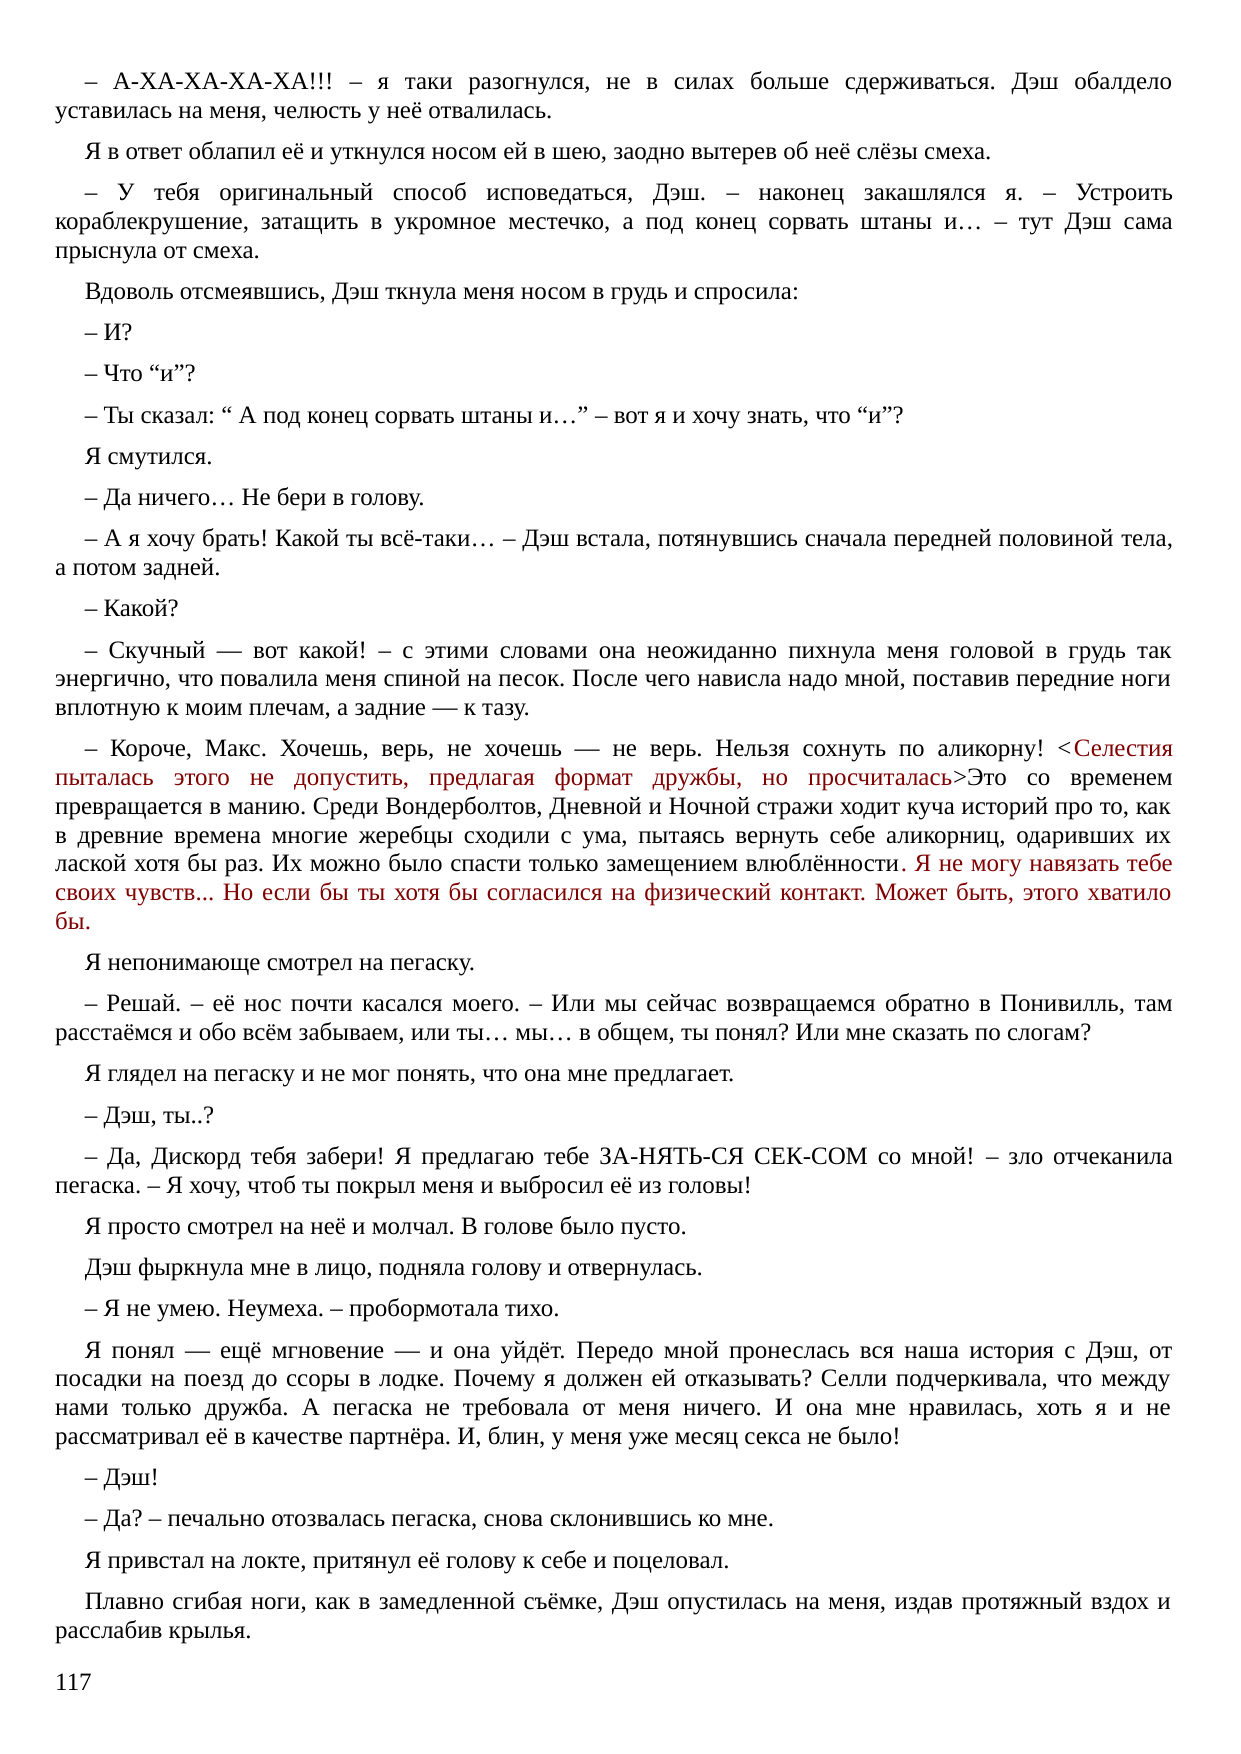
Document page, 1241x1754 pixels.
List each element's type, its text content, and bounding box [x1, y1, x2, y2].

text Я привстал на локте, притянул её голову к себе и поцеловал. [55, 1545, 1173, 1573]
text Плавно сгибая ноги, как в замедленной съёмке, Дэш опустилась на меня, издав протяжный вздох и расслабив крылья. [55, 1586, 1173, 1643]
text – Что “и”? [55, 358, 1173, 387]
text – Я не умею. Неумеха. – пробормотала тихо. [55, 1293, 1173, 1322]
text Вдоволь отсмеявшись, Дэш ткнула меня носом в грудь и спросила: [55, 276, 1173, 305]
text – Решай. – её нос почти касался моего. – Или мы сейчас возвращаемся обратно в Понивилль, там расстаёмся и обо всём забываем, или ты… мы… в общем, ты понял? Или мне сказать по слогам? [55, 988, 1173, 1046]
text Я просто смотрел на неё и молчал. В голове было пусто. [55, 1211, 1173, 1240]
text – А я хочу брать! Какой ты всё-таки… – Дэш встала, потянувшись сначала передней половиной тела, а потом задней. [55, 523, 1173, 581]
text – Какой? [55, 593, 1173, 622]
text – Да, Дискорд тебя забери! Я предлагаю тебе ЗА-НЯТЬ-СЯ СЕК-СОМ со мной! – зло отчеканила пегаска. – Я хочу, чтоб ты покрыл меня и выбросил её из головы! [55, 1141, 1173, 1198]
text – Скучный — вот какой! – с этими словами она неожиданно пихнула меня головой в грудь так энергично, что повалила меня спиной на песок. После чего нависла надо мной, поставив передние ноги вплотную к моим плечам, а задние — к тазу. [55, 635, 1173, 721]
text Я глядел на пегаску и не мог понять, что она мне предлагает. [55, 1058, 1173, 1087]
text – Короче, Макс. Хочешь, верь, не хочешь — не верь. Нельзя сохнуть по аликорну! <Селестия пыталась этого не допустить, предлагая формат дружбы, но просчиталась>Это со временем превращается в манию. Среди Вондерболтов, Дневной и Ночной стражи ходит куча историй про то, как в древние времена многие жеребцы сходили с ума, пытаясь вернуть себе аликорниц, одаривших их лаской хотя бы раз. Их можно было спасти только замещением влюблённости. Я не могу навязать тебе своих чувств... Но если бы ты хотя бы согласился на физический контакт. Может быть, этого хватило бы. [55, 733, 1173, 935]
text – И? [55, 317, 1173, 346]
text – У тебя оригинальный способ исповедаться, Дэш. – наконец закашлялся я. – Устроить кораблекрушение, затащить в укромное местечко, а под конец сорвать штаны и… – тут Дэш сама прыснула от смеха. [55, 177, 1173, 263]
text Я непонимающе смотрел на пегаску. [55, 947, 1173, 976]
text – Дэш! [55, 1462, 1173, 1491]
text Я в ответ облапил её и уткнулся носом ей в шею, заодно вытерев об неё слёзы смеха. [55, 136, 1173, 165]
text Я смутился. [55, 441, 1173, 470]
text – Да ничего… Не бери в голову. [55, 482, 1173, 511]
text – Дэш, ты..? [55, 1100, 1173, 1128]
text Дэш фыркнула мне в лицо, подняла голову и отвернулась. [55, 1252, 1173, 1281]
text Я понял — ещё мгновение — и она уйдёт. Передо мной пронеслась вся наша история с Дэш, от посадки на поезд до ссоры в лодке. Почему я должен ей отказывать? Селли подчеркивала, что между нами только дружба. А пегаска не требовала от меня ничего. И она мне нравилась, хоть я и не рассматривал её в качестве партнёра. И, блин, у меня уже месяц секса не было! [55, 1335, 1173, 1450]
text – Ты сказал: “ А под конец сорвать штаны и…” – вот я и хочу знать, что “и”? [55, 400, 1173, 428]
text – Да? – печально отозвалась пегаска, снова склонившись ко мне. [55, 1503, 1173, 1532]
text – А-ХА-ХА-ХА-ХА!!! – я таки разогнулся, не в силах больше сдерживаться. Дэш обалдело уставилась на меня, челюсть у неё отвалилась. [55, 66, 1173, 123]
